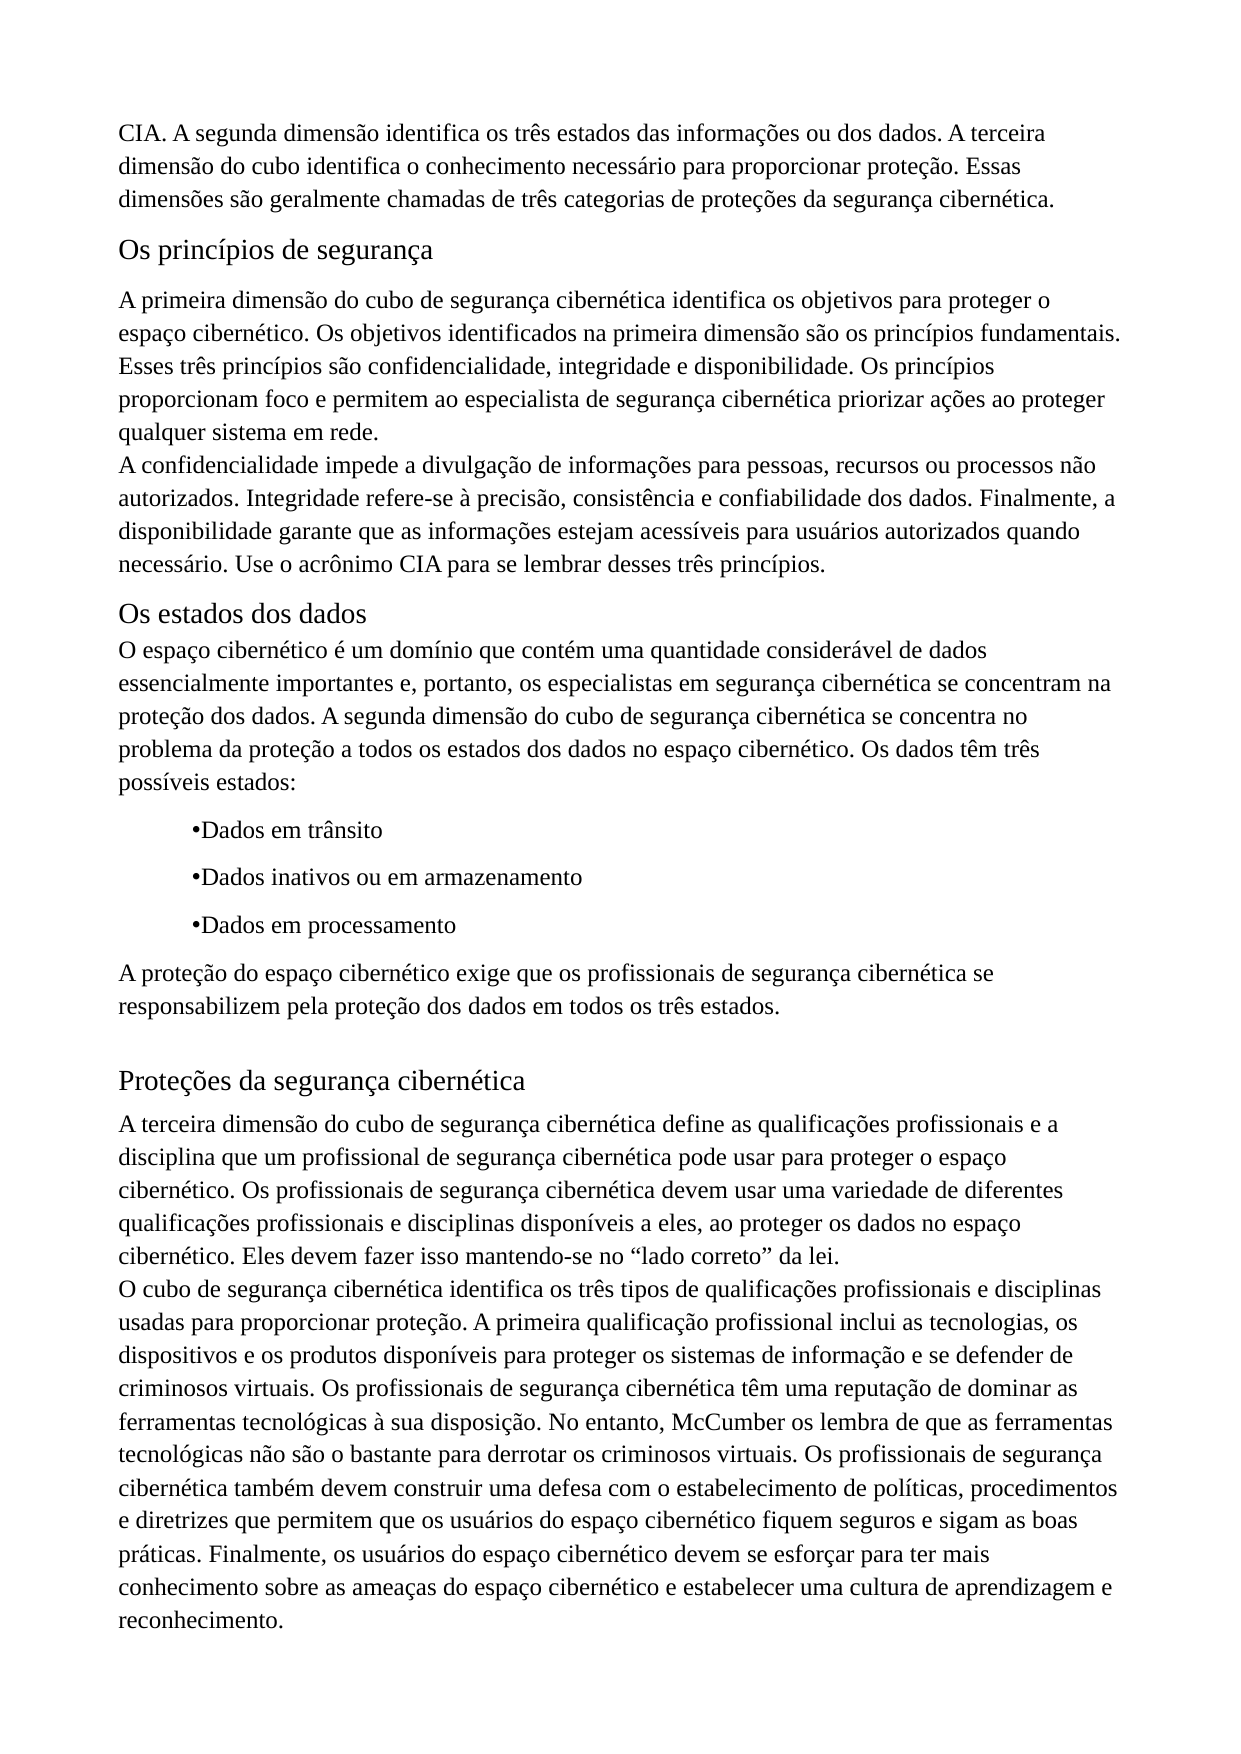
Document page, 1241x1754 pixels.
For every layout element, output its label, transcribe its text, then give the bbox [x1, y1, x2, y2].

list Dados em processamento [118, 910, 1122, 939]
list Dados inativos ou em armazenamento [118, 862, 1122, 891]
subtitle Proteções da segurança cibernética [118, 1063, 1122, 1097]
text A proteção do espaço cibernético exige que os profissionais de segurança cibernética se responsabilizem pela proteção dos dados em todos os três estados. [118, 958, 1122, 1019]
text CIA. A segunda dimensão identifica os três estados das informações ou dos dados. A terceira dimensão do cubo identifica o conhecimento necessário para proporcionar proteção. Essas dimensões são geralmente chamadas de três categorias de proteções da segurança cibernética. [118, 118, 1122, 213]
text A confidencialidade impede a divulgação de informações para pessoas, recursos ou processos não autorizados. Integridade refere-se à precisão, consistência e confiabilidade dos dados. Finalmente, a disponibilidade garante que as informações estejam acessíveis para usuários autorizados quando necessário. Use o acrônimo CIA para se lembrar desses três princípios. [118, 450, 1122, 578]
list Dados em trânsito [118, 815, 1122, 844]
text Os estados dos dados [118, 597, 1122, 630]
text Os princípios de segurança [118, 232, 1122, 265]
text O cubo de segurança cibernética identifica os três tipos de qualificações profissionais e disciplinas usadas para proporcionar proteção. A primeira qualificação profissional inclui as tecnologias, os dispositivos e os produtos disponíveis para proteger os sistemas de informação e se defender de criminosos virtuais. Os profissionais de segurança cibernética têm uma reputação de dominar as ferramentas tecnológicas à sua disposição. No entanto, McCumber os lembra de que as ferramentas tecnológicas não são o bastante para derrotar os criminosos virtuais. Os profissionais de segurança cibernética também devem construir uma defesa com o estabelecimento de políticas, procedimentos e diretrizes que permitem que os usuários do espaço cibernético fiquem seguros e sigam as boas práticas. Finalmente, os usuários do espaço cibernético devem se esforçar para ter mais conhecimento sobre as ameaças do espaço cibernético e estabelecer uma cultura de aprendizagem e reconhecimento. [118, 1274, 1122, 1633]
text O espaço cibernético é um domínio que contém uma quantidade considerável de dados essencialmente importantes e, portanto, os especialistas em segurança cibernética se concentram na proteção dos dados. A segunda dimensão do cubo de segurança cibernética se concentra no problema da proteção a todos os estados dos dados no espaço cibernético. Os dados têm três possíveis estados: [118, 635, 1122, 796]
text A terceira dimensão do cubo de segurança cibernética define as qualificações profissionais e a disciplina que um profissional de segurança cibernética pode usar para proteger o espaço cibernético. Os profissionais de segurança cibernética devem usar uma variedade de diferentes qualificações profissionais e disciplinas disponíveis a eles, ao proteger os dados no espaço cibernético. Eles devem fazer isso mantendo-se no “lado correto” da lei. [118, 1109, 1122, 1270]
text A primeira dimensão do cubo de segurança cibernética identifica os objetivos para proteger o espaço cibernético. Os objetivos identificados na primeira dimensão são os princípios fundamentais. Esses três princípios são confidencialidade, integridade e disponibilidade. Os princípios proporcionam foco e permitem ao especialista de segurança cibernética priorizar ações ao proteger qualquer sistema em rede. [118, 285, 1122, 446]
